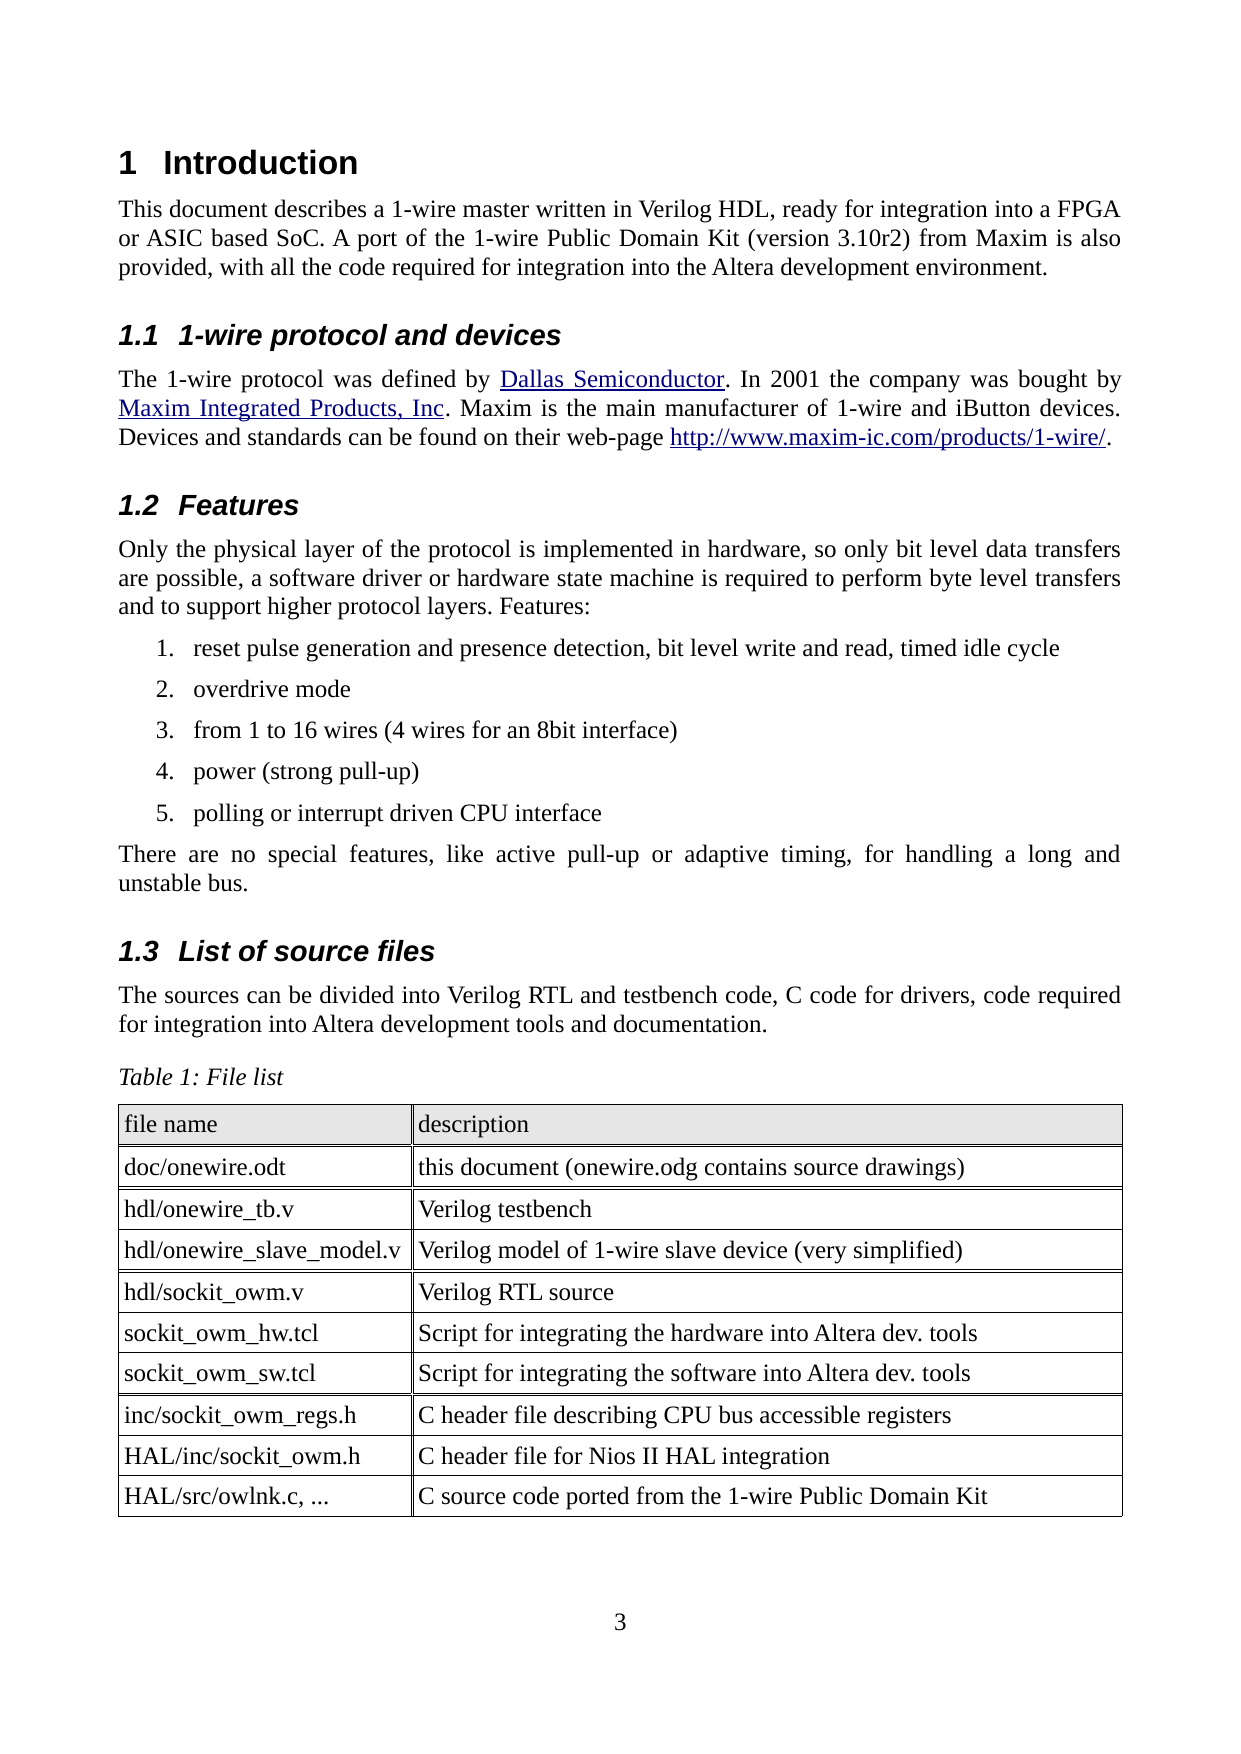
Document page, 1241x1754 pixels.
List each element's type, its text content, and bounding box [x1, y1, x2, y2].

list polling or interrupt driven CPU interface [156, 798, 1122, 826]
table_cell Verilog testbench [414, 1190, 1122, 1229]
table_cell hdl/onewire_tb.v [119, 1190, 411, 1229]
subtitle List of source files [118, 934, 1122, 967]
table_header file name [119, 1105, 411, 1144]
table_cell C source code ported from the 1-wire Public Domain Kit [414, 1476, 1122, 1516]
table_cell C header file for Nios II HAL integration [414, 1436, 1122, 1475]
table_cell C header file describing CPU bus accessible registers [414, 1396, 1122, 1435]
text The 1-wire protocol was defined by Dallas Semiconductor. In 2001 the company was bought by Maxim Integrated Products, Inc. Maxim is the main manufacturer of 1-wire and iButton devices. Devices and standards can be found on their web-page http://www.maxim-ic.com/products/1-wire/. [118, 364, 1122, 450]
table_cell Script for integrating the hardware into Altera dev. tools [414, 1313, 1122, 1352]
text Table 1: File list [118, 1062, 1122, 1091]
table_cell sockit_owm_hw.tcl [119, 1313, 411, 1352]
table_cell this document (onewire.odg contains source drawings) [414, 1147, 1122, 1186]
list overdrive mode [156, 674, 1122, 703]
table_cell HAL/inc/sockit_owm.h [119, 1436, 411, 1475]
table_header description [414, 1105, 1122, 1144]
text There are no special features, like active pull-up or adaptive timing, for handling a long and unstable bus. [118, 839, 1122, 896]
subtitle Features [118, 488, 1122, 521]
text This document describes a 1-wire master written in Verilog HDL, ready for integration into a FPGA or ASIC based SoC. A port of the 1-wire Public Domain Kit (version 3.10r2) from Maxim is also provided, with all the code required for integration into the Altera development environment. [118, 194, 1122, 281]
table_cell Script for integrating the software into Altera dev. tools [414, 1353, 1122, 1392]
table_cell hdl/onewire_slave_model.v [119, 1230, 411, 1269]
table_cell doc/onewire.odt [119, 1147, 411, 1186]
table_cell hdl/sockit_owm.v [119, 1273, 411, 1312]
table_cell sockit_owm_sw.tcl [119, 1353, 411, 1392]
table_cell HAL/src/owlnk.c, ... [119, 1476, 411, 1516]
table_cell inc/sockit_owm_regs.h [119, 1396, 411, 1435]
subtitle Introduction [118, 143, 1122, 182]
list reset pulse generation and presence detection, bit level write and read, timed idle cycle [156, 633, 1122, 661]
table_cell Verilog RTL source [414, 1273, 1122, 1312]
list power (strong pull-up) [156, 756, 1122, 785]
table_cell Verilog model of 1-wire slave device (very simplified) [414, 1230, 1122, 1269]
subtitle 1-wire protocol and devices [118, 318, 1122, 352]
text The sources can be divided into Verilog RTL and testbench code, C code for drivers, code required for integration into Altera development tools and documentation. [118, 980, 1122, 1037]
list from 1 to 16 wires (4 wires for an 8bit interface) [156, 715, 1122, 744]
text Only the physical layer of the protocol is implemented in hardware, so only bit level data transfers are possible, a software driver or hardware state machine is required to perform byte level transfers and to support higher protocol layers. Features: [118, 534, 1122, 620]
